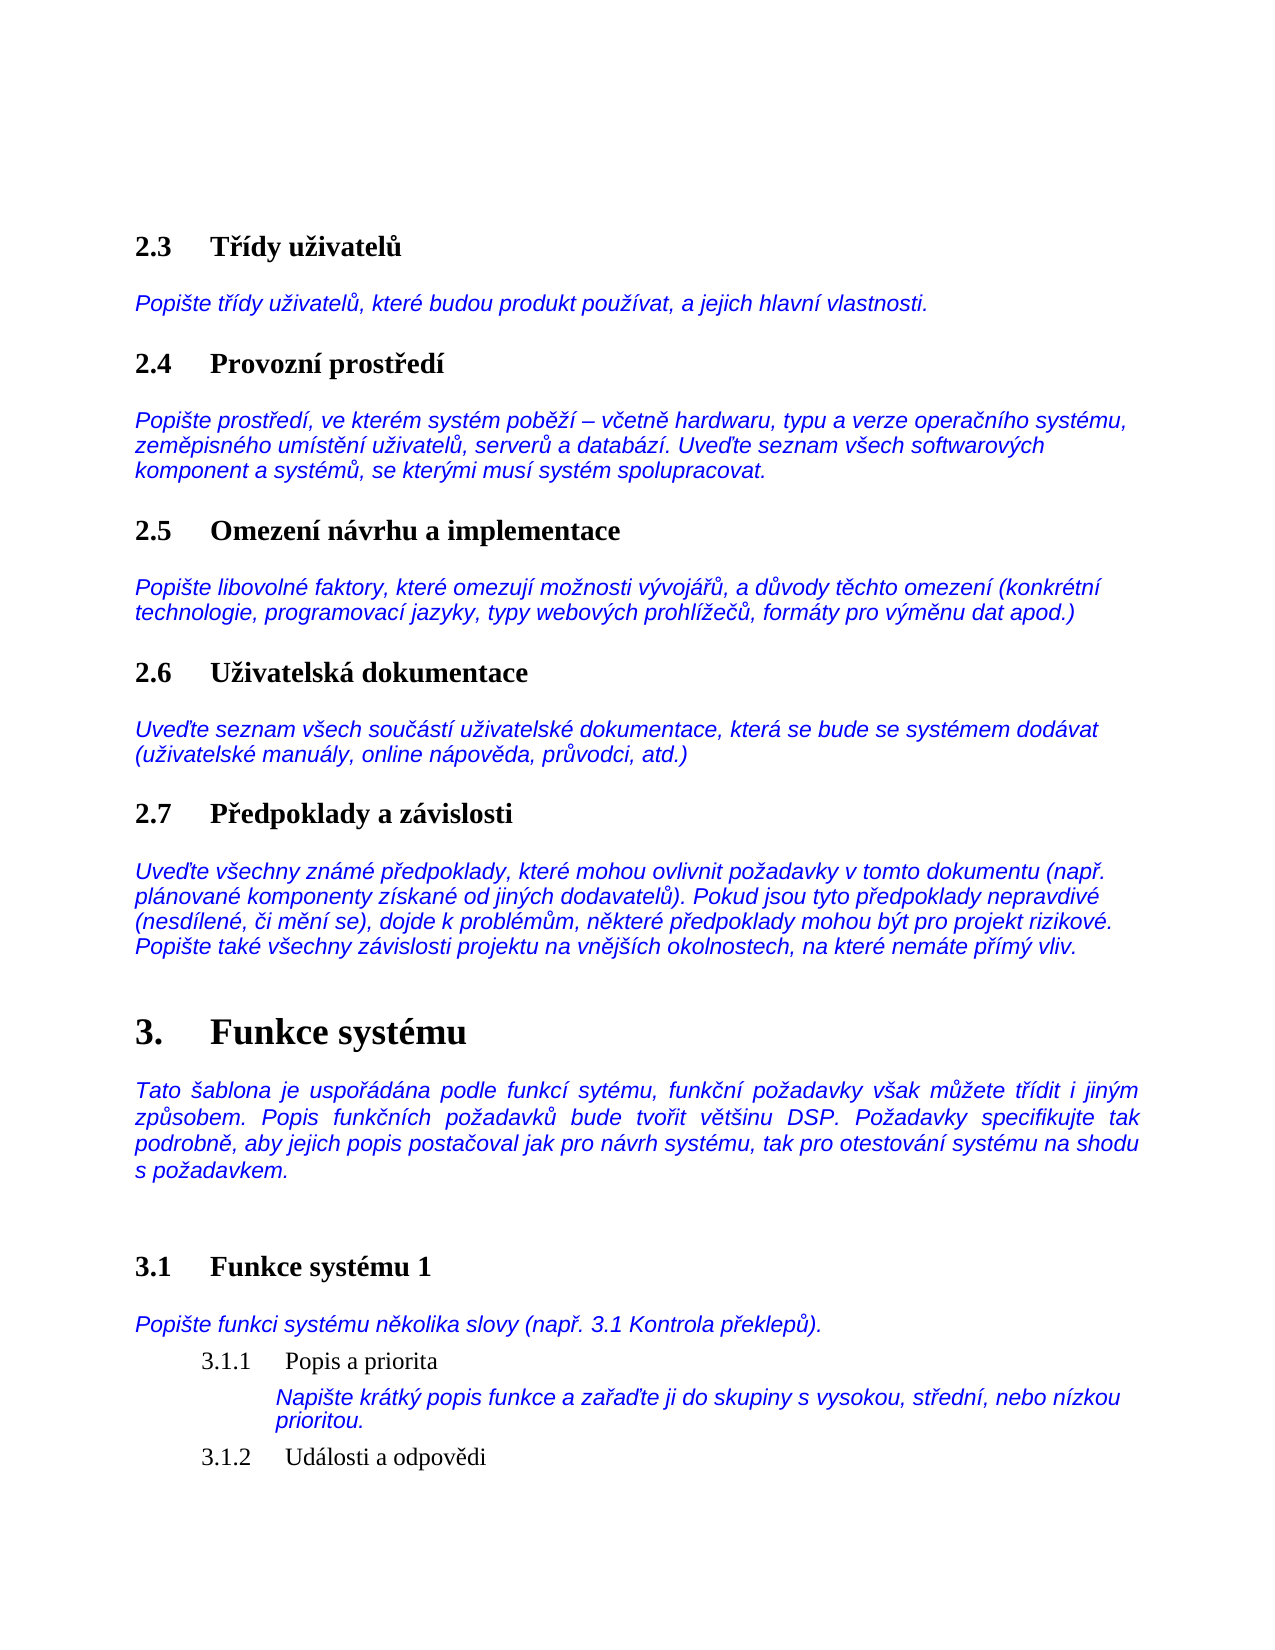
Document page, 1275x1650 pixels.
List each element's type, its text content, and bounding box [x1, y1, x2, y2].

subtitle Třídy uživatelů [135, 229, 1140, 263]
text Popište funkci systému několika slovy (např. 3.1 Kontrola překlepů). [135, 1312, 1140, 1337]
subtitle Předpoklady a závislosti [135, 797, 1140, 830]
subtitle Provozní prostředí [135, 346, 1140, 379]
text Napište krátký popis funkce a zařaďte ji do skupiny s vysokou, střední, nebo nízkou prioritou. [276, 1387, 1140, 1433]
subtitle Funkce systému 1 [135, 1249, 1140, 1283]
text Uveďte všechny známé předpoklady, které mohou ovlivnit požadavky v tomto dokumentu (např. plánované komponenty získané od jiných dodavatelů). Pokud jsou tyto předpoklady nepravdivé (nesdílené, či mění se), dojde k problémům, některé předpoklady mohou být pro projekt rizikové. Popište také všechny závislosti projektu na vnějších okolnostech, na které nemáte přímý vliv. [135, 859, 1140, 959]
subtitle Funkce systému [135, 1009, 1140, 1052]
subtitle Uživatelská dokumentace [135, 655, 1140, 688]
text Popište třídy uživatelů, které budou produkt používat, a jejich hlavní vlastnosti. [135, 292, 1140, 317]
text 3.1.1 Popis a priorita [201, 1350, 1140, 1375]
text Tato šablona je uspořádána podle funkcí sytému, funkční požadavky však můžete třídit i jiným způsobem. Popis funkčních požadavků bude tvořit většinu DSP. Požadavky specifikujte tak podrobně, aby jejich popis postačoval jak pro návrh systému, tak pro otestování systému na shodu s požadavkem. [135, 1077, 1140, 1183]
text 3.1.2 Události a odpovědi [201, 1446, 1140, 1471]
text Popište prostředí, ve kterém systém poběží – včetně hardwaru, typu a verze operačního systému, zeměpisného umístění uživatelů, serverů a databází. Uveďte seznam všech softwarových komponent a systémů, se kterými musí systém spolupracovat. [135, 409, 1140, 484]
subtitle Omezení návrhu a implementace [135, 513, 1140, 546]
text Popište libovolné faktory, které omezují možnosti vývojářů, a důvody těchto omezení (konkrétní technologie, programovací jazyky, typy webových prohlížečů, formáty pro výměnu dat apod.) [135, 576, 1140, 626]
text Uveďte seznam všech součástí uživatelské dokumentace, která se bude se systémem dodávat (uživatelské manuály, online nápověda, průvodci, atd.) [135, 717, 1140, 767]
